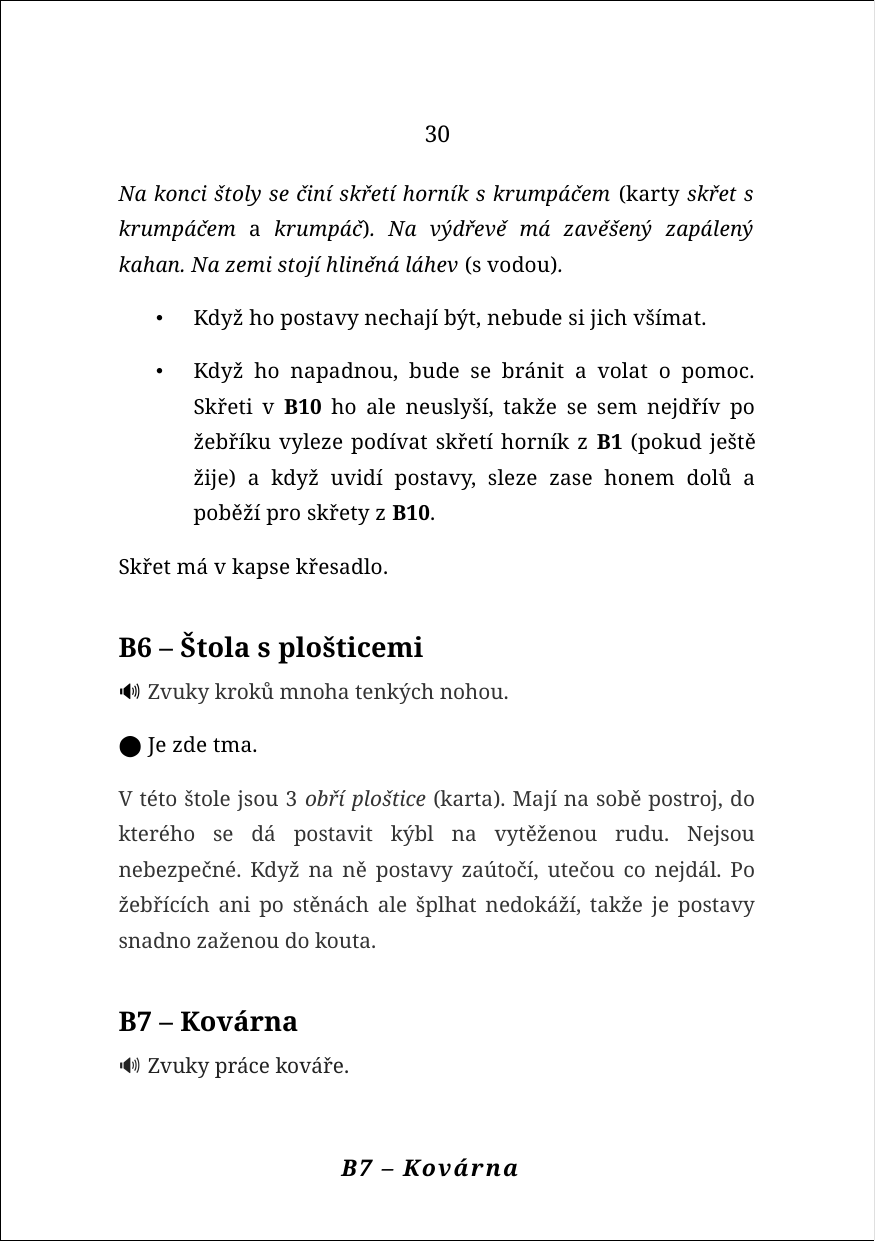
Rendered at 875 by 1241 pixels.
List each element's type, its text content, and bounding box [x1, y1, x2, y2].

subtitle B6 – Štola s plošticemi [118, 629, 756, 666]
text Na konci štoly se činí skřetí horník s krumpáčem (karty skřet s krumpáčem a krumpáč). Na výdřevě má zavěšený zapálený kahan. Na zemi stojí hliněná láhev (s vodou). [118, 179, 756, 278]
text ⬤ Je zde tma. [118, 731, 756, 759]
text 🔊 Zvuky kroků mnoha tenkých nohou. [118, 677, 756, 706]
list Když ho napadnou, bude se bránit a volat o pomoc. Skřeti v B10 ho ale neuslyší, takže se sem nejdřív po žebříku vyleze podívat skřetí horník z B1 (pokud ještě žije) a když uvidí postavy, sleze zase honem dolů a poběží pro skřety z B10. [156, 356, 756, 527]
list Když ho postavy nechají být, nebude si jich všímat. [156, 303, 756, 332]
text Skřet má v kapse křesadlo. [118, 552, 756, 580]
subtitle B7 – Kovárna [118, 1003, 756, 1039]
text 🔊 Zvuky práce kováře. [118, 1051, 756, 1080]
text V této štole jsou 3 obří ploštice (karta). Mají na sobě postroj, do kterého se dá postavit kýbl na vytěženou rudu. Nejsou nebezpečné. Když na ně postavy zaútočí, utečou co nejdál. Po žebřících ani po stěnách ale šplhat nedokáží, takže je postavy snadno zaženou do kouta. [118, 784, 756, 954]
